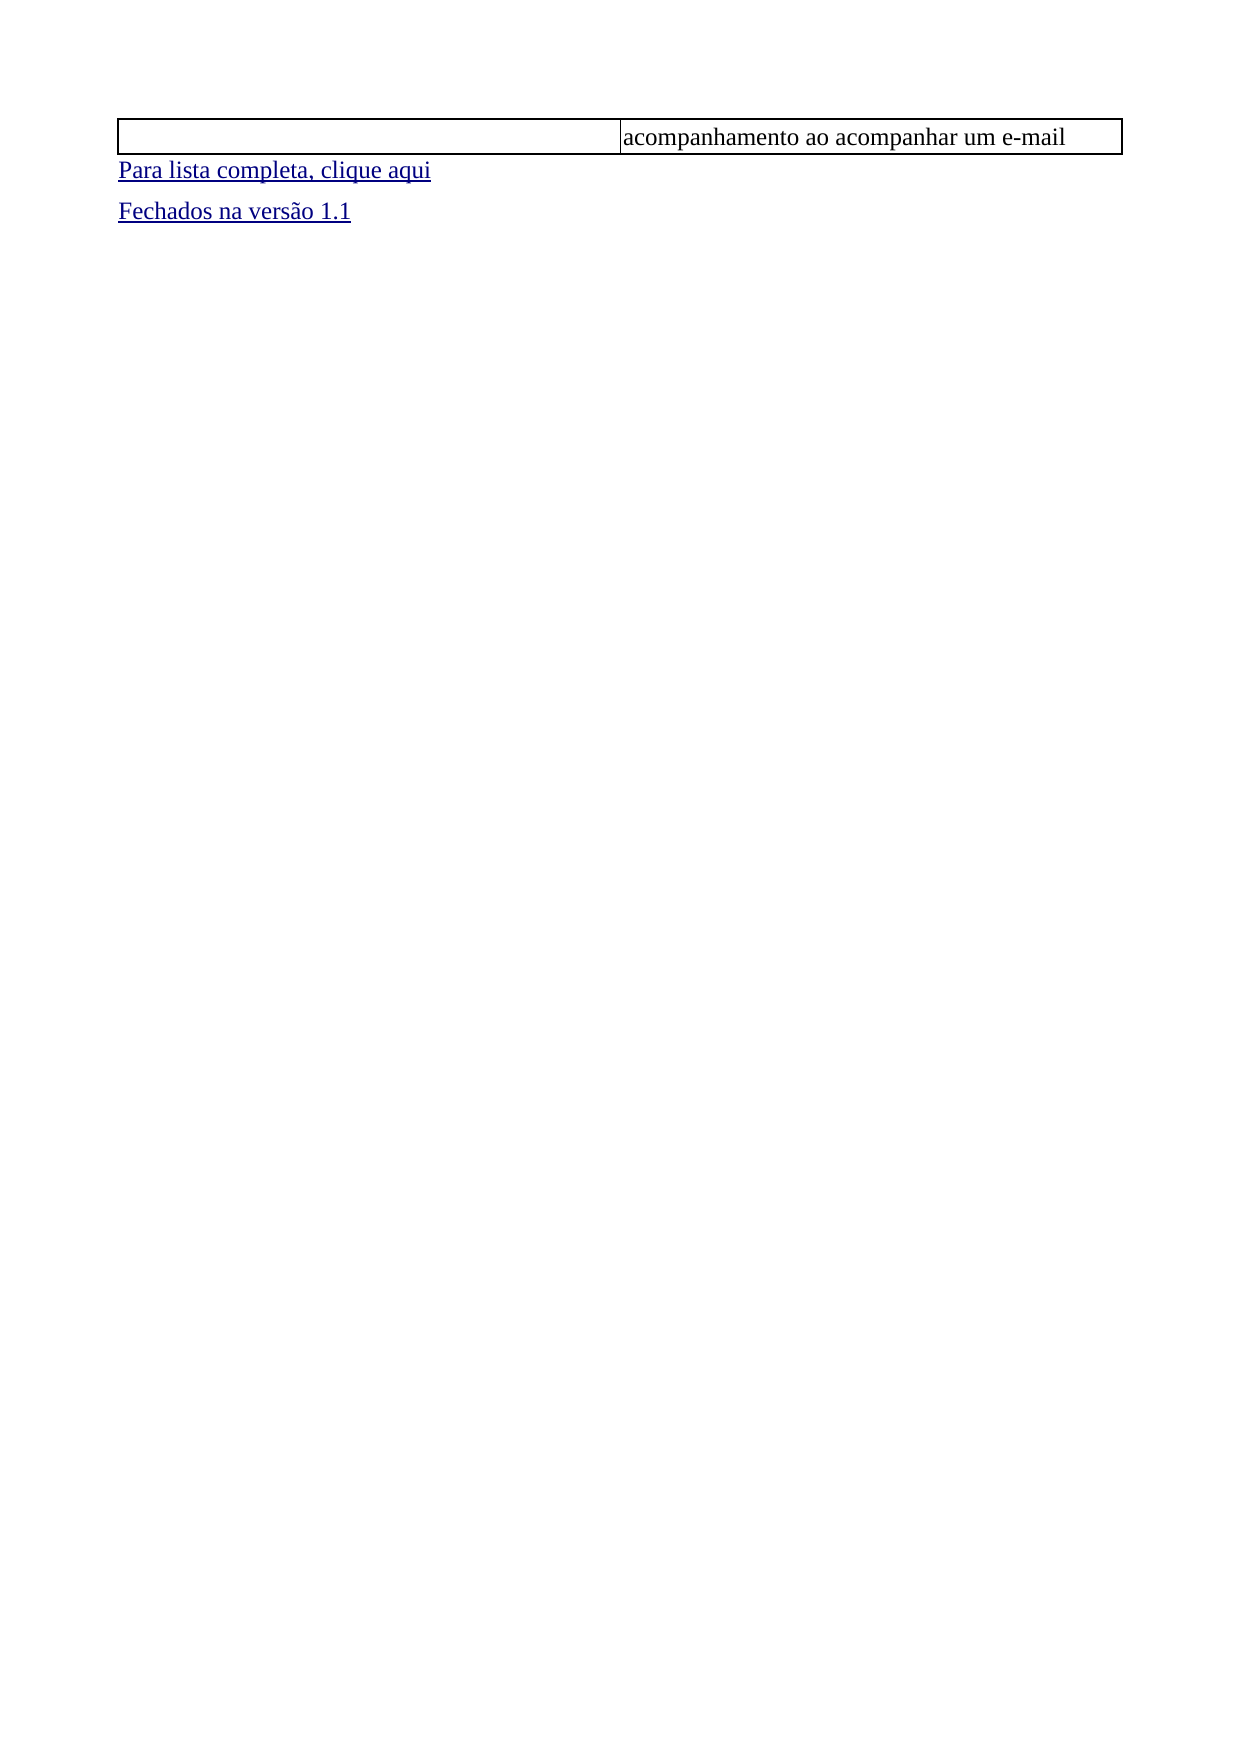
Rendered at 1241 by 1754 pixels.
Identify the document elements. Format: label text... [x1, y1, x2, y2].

table_cell [119, 120, 620, 153]
text Fechados na versão 1.1 [118, 196, 1122, 225]
text Para lista completa, clique aqui [118, 155, 1122, 184]
table_cell acompanhamento ao acompanhar um e-mail [621, 120, 1121, 153]
